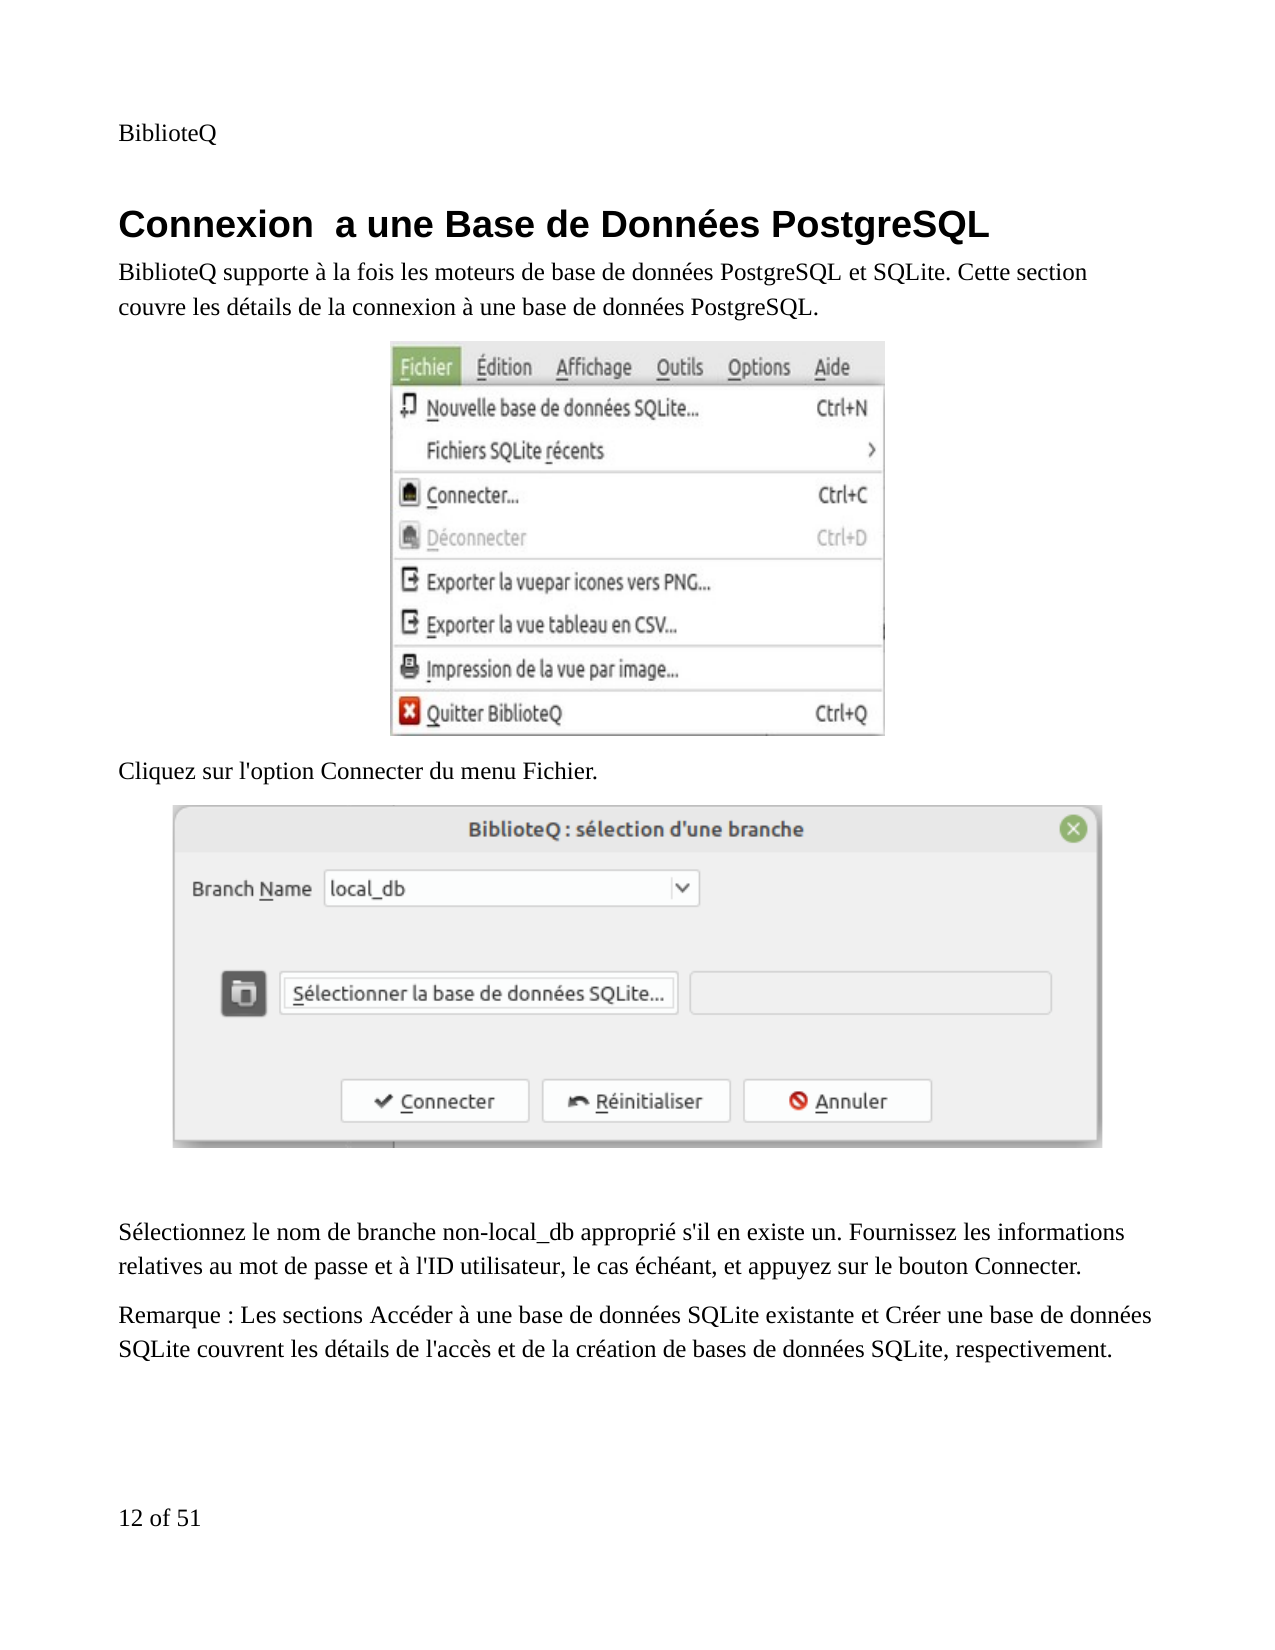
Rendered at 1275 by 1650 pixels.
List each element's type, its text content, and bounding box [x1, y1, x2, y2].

picture [172, 805, 1103, 1148]
text Sélectionnez le nom de branche non-local_db approprié s'il en existe un. Fournissez les informations relatives au mot de passe et à l'ID utilisateur, le cas échéant, et appuyez sur le bouton Connecter. [118, 1217, 1157, 1280]
text Remarque : Les sections Accéder à une base de données SQLite existante et Créer une base de données SQLite couvrent les détails de l'accès et de la création de bases de données SQLite, respectivement. [118, 1300, 1157, 1363]
picture [390, 341, 885, 736]
subtitle Connexion a une Base de Données PostgreSQL [118, 201, 1157, 245]
text BiblioteQ supporte à la fois les moteurs de base de données PostgreSQL et SQLite. Cette section couvre les détails de la connexion à une base de données PostgreSQL. [118, 257, 1157, 321]
text Cliquez sur l'option Connecter du menu Fichier. [118, 756, 1157, 785]
